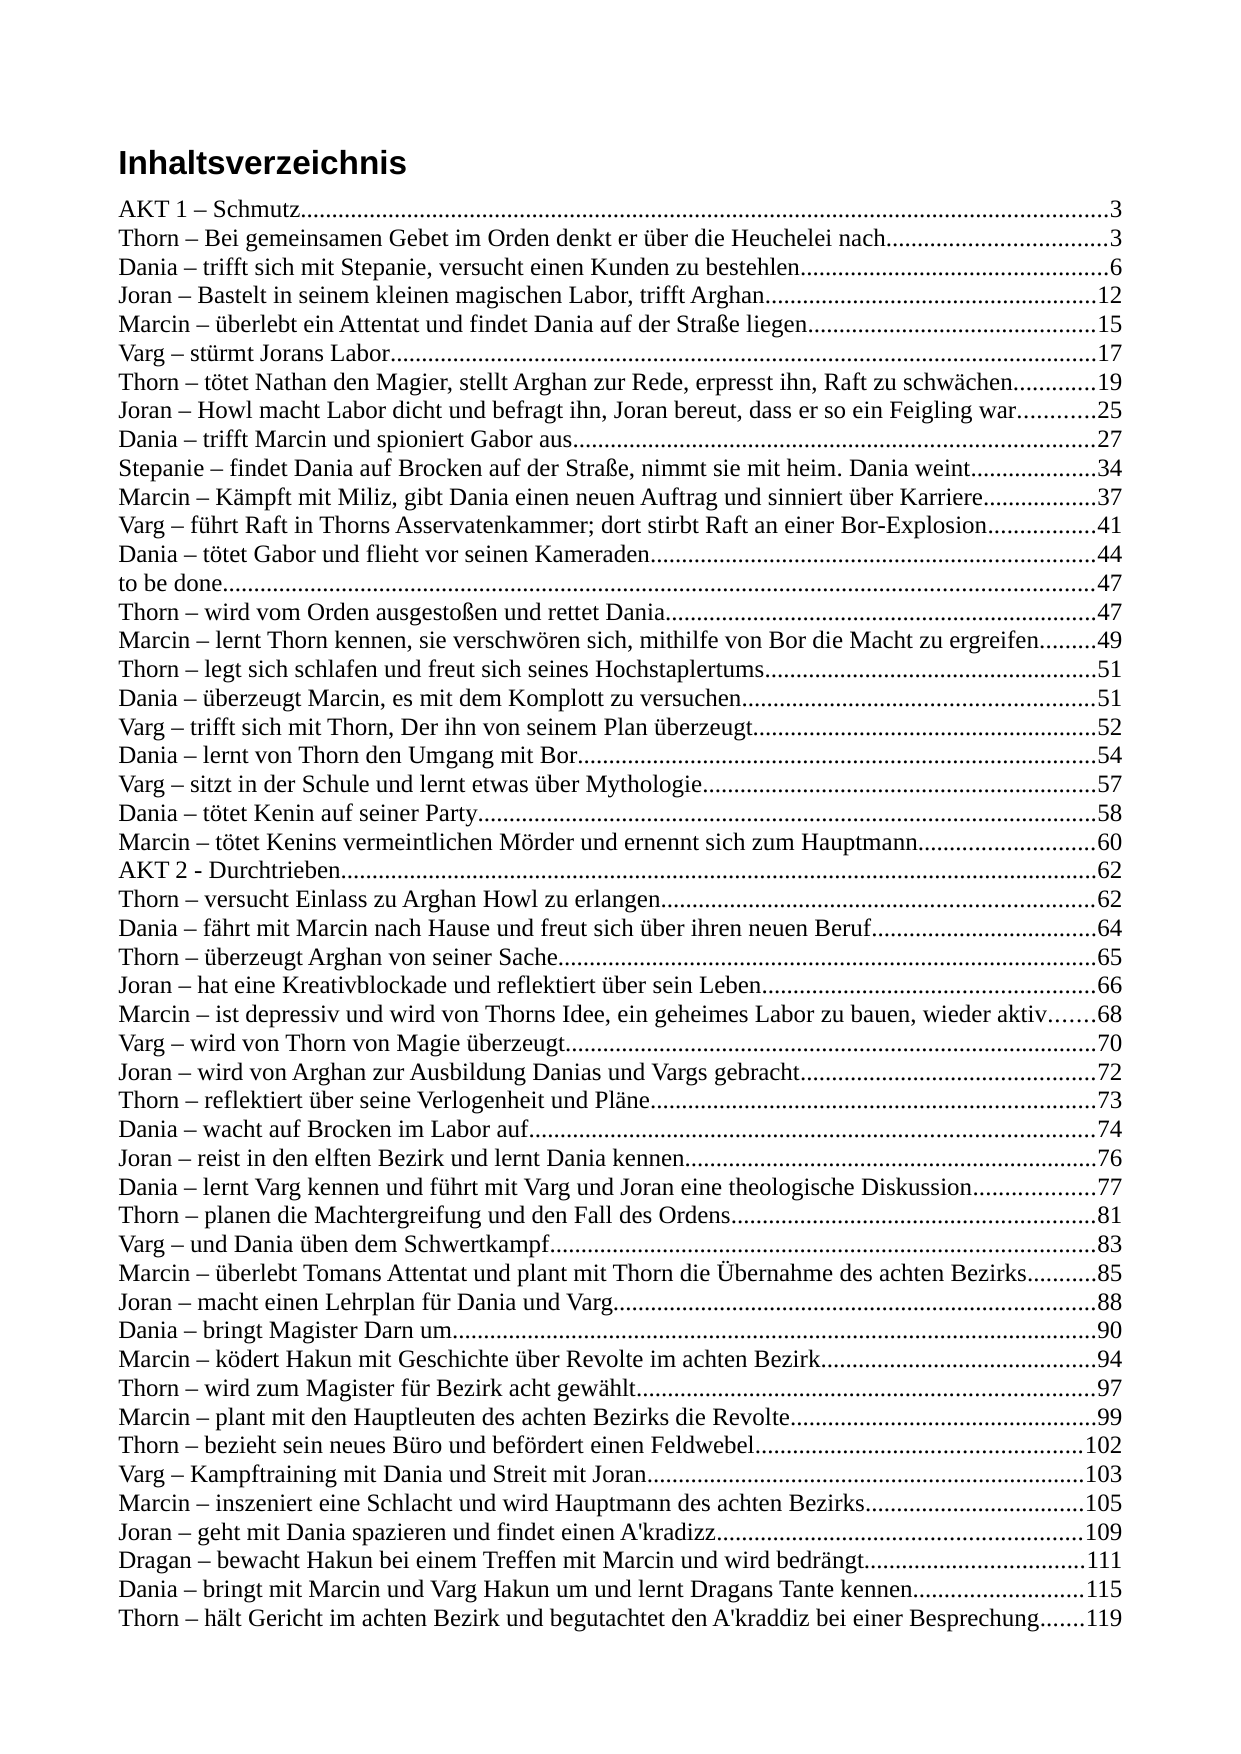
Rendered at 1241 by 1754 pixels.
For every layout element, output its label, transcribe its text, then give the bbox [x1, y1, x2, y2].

text Dania – tötet Gabor und flieht vor seinen Kameraden 44 [118, 539, 1122, 568]
text Marcin – lernt Thorn kennen, sie verschwören sich, mithilfe von Bor die Macht zu ergreifen 49 [118, 625, 1122, 654]
text Marcin – plant mit den Hauptleuten des achten Bezirks die Revolte 99 [118, 1402, 1122, 1430]
text Marcin – tötet Kenins vermeintlichen Mörder und ernennt sich zum Hauptmann 60 [118, 827, 1122, 855]
text Thorn – wird vom Orden ausgestoßen und rettet Dania 47 [118, 597, 1122, 625]
text Dania – lernt von Thorn den Umgang mit Bor 54 [118, 740, 1122, 769]
text AKT 2 - Durchtrieben 62 [118, 855, 1122, 884]
text Varg – trifft sich mit Thorn, Der ihn von seinem Plan überzeugt 52 [118, 712, 1122, 740]
subtitle Inhaltsverzeichnis [118, 143, 1122, 182]
text Thorn – legt sich schlafen und freut sich seines Hochstaplertums 51 [118, 654, 1122, 683]
text Varg – führt Raft in Thorns Asservatenkammer; dort stirbt Raft an einer Bor-Explosion 41 [118, 510, 1122, 539]
text Thorn – bezieht sein neues Büro und befördert einen Feldwebel 102 [118, 1430, 1122, 1459]
text Joran – hat eine Kreativblockade und reflektiert über sein Leben 66 [118, 970, 1122, 999]
text Dania – tötet Kenin auf seiner Party 58 [118, 798, 1122, 827]
text Joran – geht mit Dania spazieren und findet einen A'kradizz 109 [118, 1517, 1122, 1545]
text Thorn – versucht Einlass zu Arghan Howl zu erlangen 62 [118, 884, 1122, 913]
text Joran – reist in den elften Bezirk und lernt Dania kennen 76 [118, 1143, 1122, 1172]
text Varg – wird von Thorn von Magie überzeugt 70 [118, 1028, 1122, 1057]
text Stepanie – findet Dania auf Brocken auf der Straße, nimmt sie mit heim. Dania weint 34 [118, 453, 1122, 482]
text Varg – sitzt in der Schule und lernt etwas über Mythologie 57 [118, 769, 1122, 798]
text Varg – stürmt Jorans Labor 17 [118, 338, 1122, 367]
text Dragan – bewacht Hakun bei einem Treffen mit Marcin und wird bedrängt 111 [118, 1545, 1122, 1574]
text Varg – Kampftraining mit Dania und Streit mit Joran 103 [118, 1459, 1122, 1488]
text Dania – überzeugt Marcin, es mit dem Komplott zu versuchen 51 [118, 683, 1122, 712]
text Dania – bringt mit Marcin und Varg Hakun um und lernt Dragans Tante kennen 115 [118, 1574, 1122, 1603]
text Joran – Bastelt in seinem kleinen magischen Labor, trifft Arghan 12 [118, 280, 1122, 309]
text Varg – und Dania üben dem Schwertkampf 83 [118, 1229, 1122, 1258]
text Thorn – Bei gemeinsamen Gebet im Orden denkt er über die Heuchelei nach 3 [118, 223, 1122, 252]
text Marcin – überlebt ein Attentat und findet Dania auf der Straße liegen 15 [118, 309, 1122, 338]
text Thorn – wird zum Magister für Bezirk acht gewählt 97 [118, 1373, 1122, 1402]
text Thorn – reflektiert über seine Verlogenheit und Pläne 73 [118, 1085, 1122, 1114]
text Joran – Howl macht Labor dicht und befragt ihn, Joran bereut, dass er so ein Feigling war 25 [118, 395, 1122, 424]
text Thorn – hält Gericht im achten Bezirk und begutachtet den A'kraddiz bei einer Besprechung 119 [118, 1603, 1122, 1632]
text Thorn – planen die Machtergreifung und den Fall des Ordens 81 [118, 1200, 1122, 1229]
text Marcin – ist depressiv und wird von Thorns Idee, ein geheimes Labor zu bauen, wieder aktiv 68 [118, 999, 1122, 1028]
text Dania – lernt Varg kennen und führt mit Varg und Joran eine theologische Diskussion 77 [118, 1172, 1122, 1200]
text Marcin – Kämpft mit Miliz, gibt Dania einen neuen Auftrag und sinniert über Karriere 37 [118, 482, 1122, 510]
text Thorn – überzeugt Arghan von seiner Sache 65 [118, 942, 1122, 970]
text Marcin – ködert Hakun mit Geschichte über Revolte im achten Bezirk 94 [118, 1344, 1122, 1373]
text Marcin – überlebt Tomans Attentat und plant mit Thorn die Übernahme des achten Bezirks 85 [118, 1258, 1122, 1287]
text Dania – wacht auf Brocken im Labor auf 74 [118, 1114, 1122, 1143]
text Marcin – inszeniert eine Schlacht und wird Hauptmann des achten Bezirks 105 [118, 1488, 1122, 1517]
text Dania – bringt Magister Darn um 90 [118, 1315, 1122, 1344]
text Thorn – tötet Nathan den Magier, stellt Arghan zur Rede, erpresst ihn, Raft zu schwächen 19 [118, 367, 1122, 395]
text Dania – trifft sich mit Stepanie, versucht einen Kunden zu bestehlen 6 [118, 252, 1122, 280]
text to be done 47 [118, 568, 1122, 597]
text AKT 1 – Schmutz 3 [118, 194, 1122, 223]
text Joran – wird von Arghan zur Ausbildung Danias und Vargs gebracht 72 [118, 1057, 1122, 1085]
text Dania – trifft Marcin und spioniert Gabor aus 27 [118, 424, 1122, 453]
text Dania – fährt mit Marcin nach Hause und freut sich über ihren neuen Beruf 64 [118, 913, 1122, 942]
text Joran – macht einen Lehrplan für Dania und Varg 88 [118, 1287, 1122, 1315]
